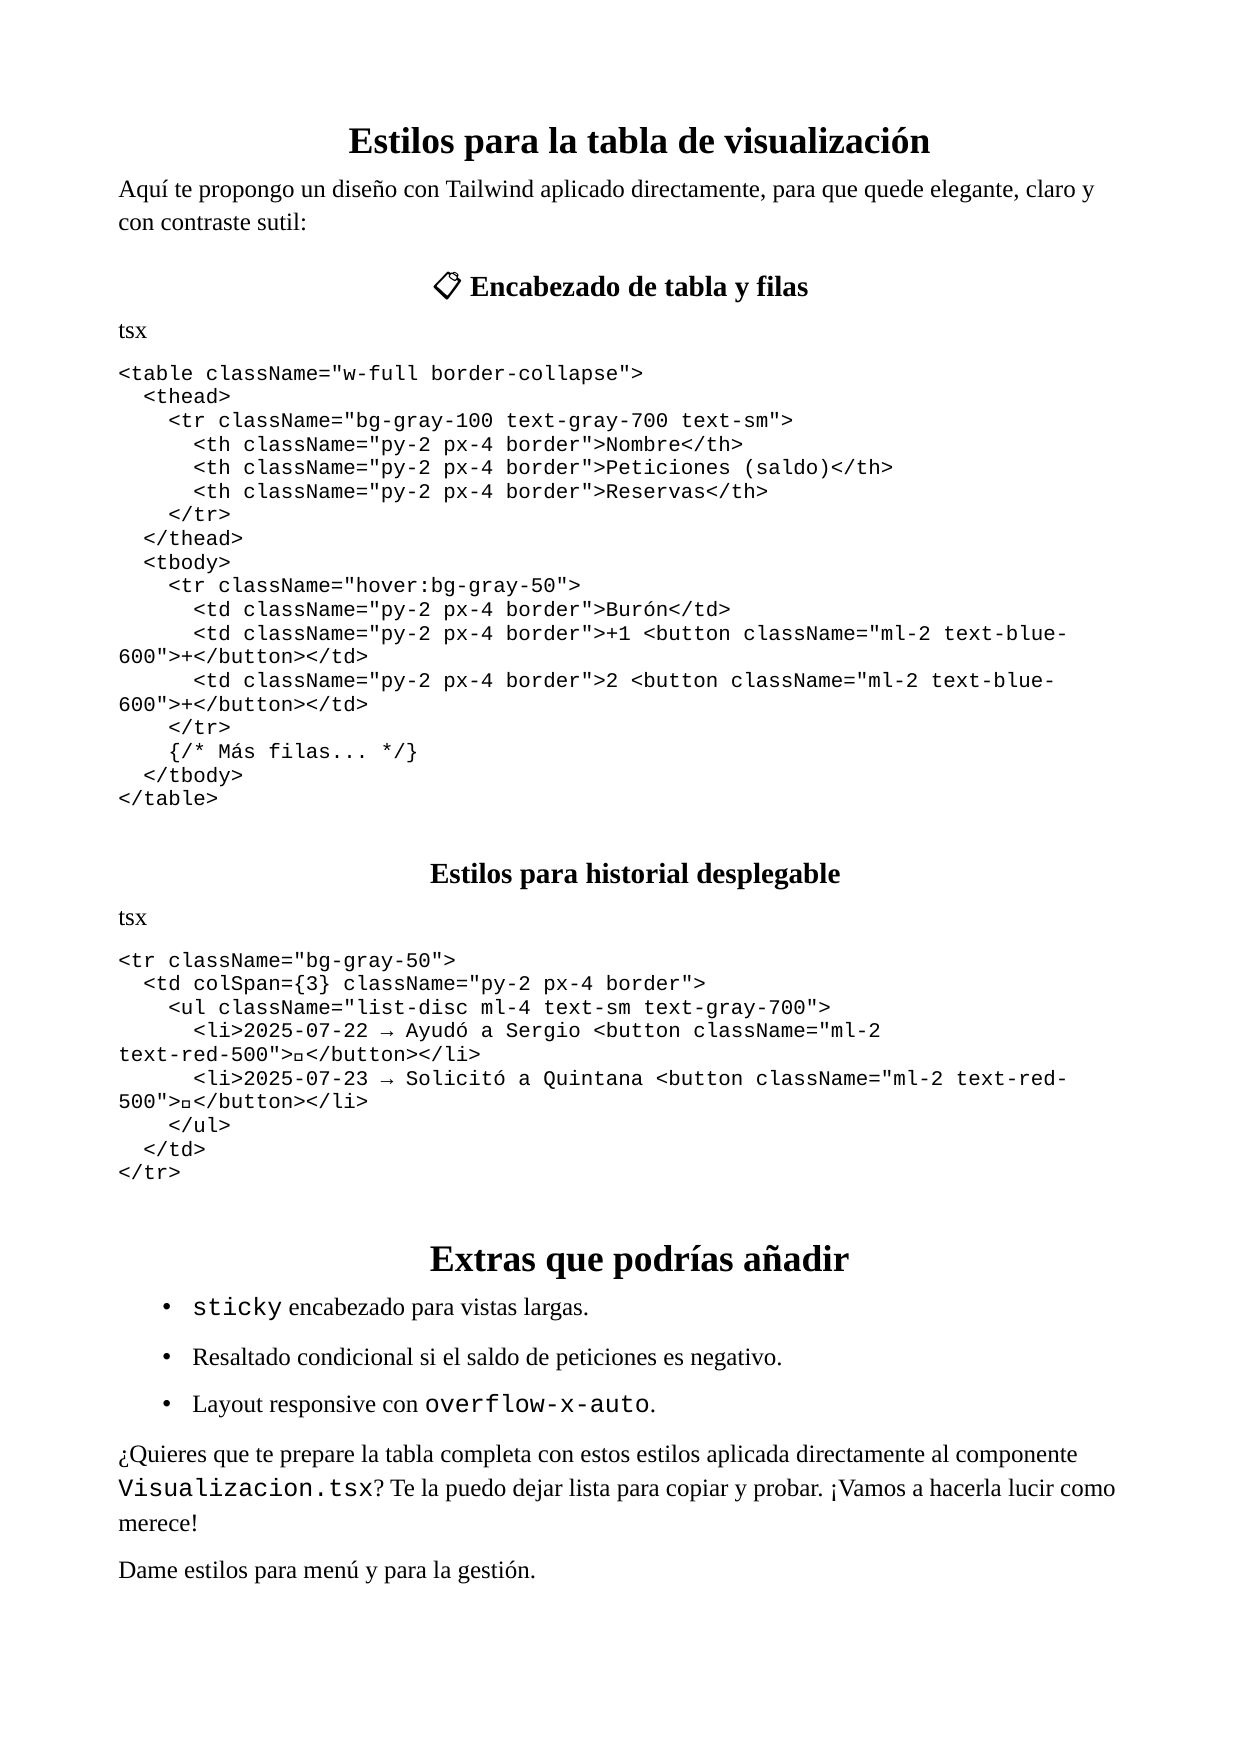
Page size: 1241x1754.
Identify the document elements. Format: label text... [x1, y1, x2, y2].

text Dame estilos para menú y para la gestión. [118, 1555, 1122, 1584]
subtitle 📋 Encabezado de tabla y filas [118, 269, 1122, 302]
text </tr> [118, 1162, 1122, 1186]
text <table className="w-full border-collapse"> [118, 363, 1122, 386]
text </tr> [118, 504, 1122, 528]
text tsx [118, 902, 1122, 931]
text <th className="py-2 px-4 border">Reservas</th> [118, 481, 1122, 504]
text </thead> [118, 528, 1122, 552]
text </table> [118, 788, 1122, 812]
list sticky encabezado para vistas largas. [162, 1292, 1122, 1323]
text <li>2025-07-23 → Solicitó a Quintana <button className="ml-2 text-red-500">❌</button></li> [118, 1068, 1122, 1115]
text <th className="py-2 px-4 border">Peticiones (saldo)</th> [118, 457, 1122, 481]
text <li>2025-07-22 → Ayudó a Sergio <button className="ml-2 text-red-500">❌</button></li> [118, 1021, 1122, 1068]
list Layout responsive con overflow-x-auto. [162, 1389, 1122, 1420]
subtitle 🎨 Estilos para la tabla de visualización [118, 118, 1122, 161]
text </tbody> [118, 764, 1122, 788]
text <tr className="bg-gray-100 text-gray-700 text-sm"> [118, 410, 1122, 433]
text <tr className="hover:bg-gray-50"> [118, 575, 1122, 599]
text </tr> [118, 717, 1122, 741]
subtitle 💡 Extras que podrías añadir [118, 1236, 1122, 1279]
text <td className="py-2 px-4 border">Burón</td> [118, 599, 1122, 623]
text </td> [118, 1139, 1122, 1162]
text <td colSpan={3} className="py-2 px-4 border"> [118, 973, 1122, 997]
subtitle 🔽 Estilos para historial desplegable [118, 856, 1122, 889]
text <th className="py-2 px-4 border">Nombre</th> [118, 433, 1122, 457]
text <ul className="list-disc ml-4 text-sm text-gray-700"> [118, 997, 1122, 1021]
text tsx [118, 315, 1122, 344]
text <td className="py-2 px-4 border">2 <button className="ml-2 text-blue-600">+</button></td> [118, 670, 1122, 717]
text {/* Más filas... */} [118, 741, 1122, 764]
list Resaltado condicional si el saldo de peticiones es negativo. [162, 1342, 1122, 1371]
text <td className="py-2 px-4 border">+1 <button className="ml-2 text-blue-600">+</button></td> [118, 623, 1122, 670]
text Aquí te propongo un diseño con Tailwind aplicado directamente, para que quede elegante, claro y con contraste sutil: [118, 174, 1122, 236]
text <tr className="bg-gray-50"> [118, 949, 1122, 973]
text </ul> [118, 1115, 1122, 1139]
text ¿Quieres que te prepare la tabla completa con estos estilos aplicada directamente al componente Visualizacion.tsx? Te la puedo dejar lista para copiar y probar. ¡Vamos a hacerla lucir como merece! 🤩 [118, 1439, 1122, 1536]
text <thead> [118, 386, 1122, 410]
text <tbody> [118, 552, 1122, 575]
